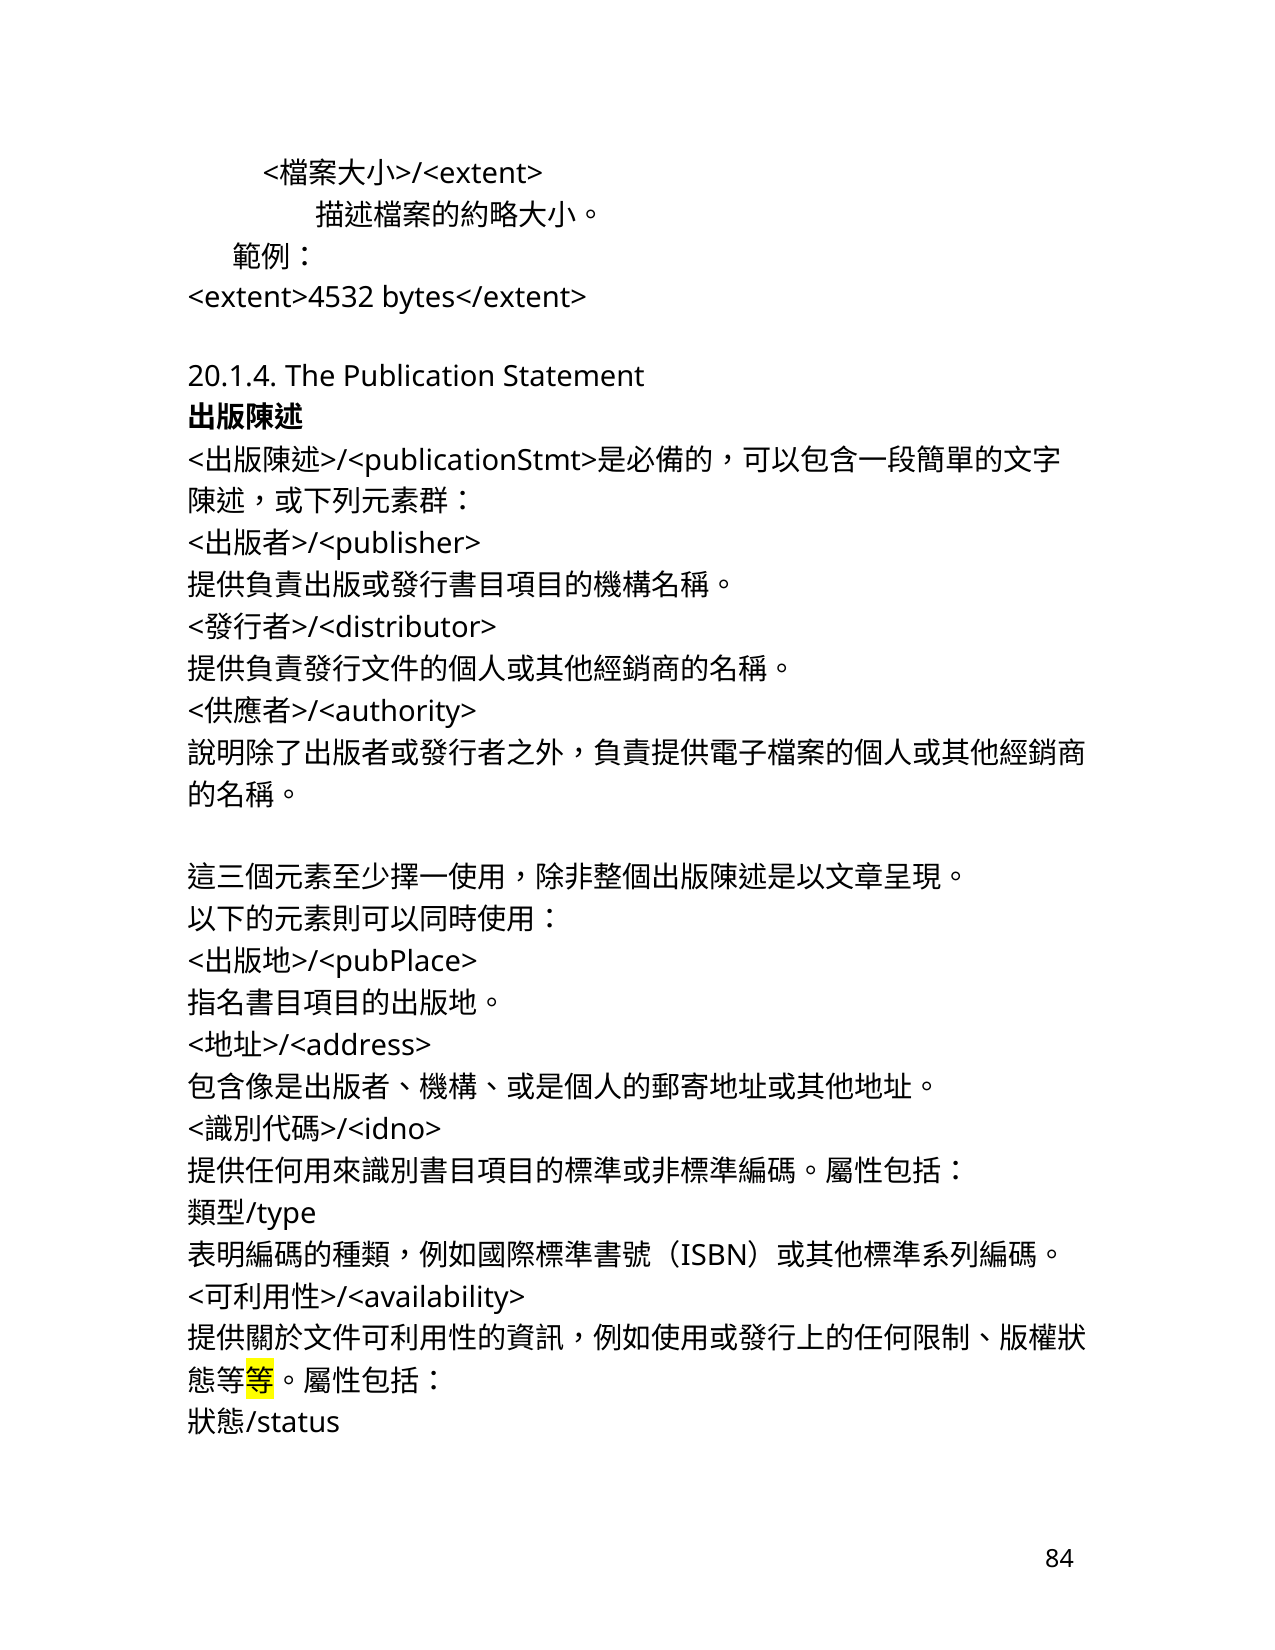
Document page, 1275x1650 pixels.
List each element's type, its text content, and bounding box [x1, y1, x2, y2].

text <出版地>/<pubPlace> [187, 938, 1087, 979]
text <發行者>/<distributor> [187, 604, 1087, 646]
text 範例： [187, 234, 1087, 276]
text 提供負責發行文件的個人或其他經銷商的名稱。 [187, 646, 1087, 688]
text 這三個元素至少擇一使用，除非整個出版陳述是以文章呈現。 [187, 854, 1087, 896]
text <出版陳述>/<publicationStmt>是必備的，可以包含一段簡單的文字陳述，或下列元素群： [187, 436, 1087, 520]
text 描述檔案的約略大小。 [187, 192, 1087, 234]
text <可利用性>/<availability> [187, 1273, 1087, 1315]
text <extent>4532 bytes</extent> [187, 276, 1087, 315]
text <地址>/<address> [187, 1022, 1087, 1063]
text <供應者>/<authority> [187, 688, 1087, 730]
text <識別代碼>/<idno> [187, 1106, 1087, 1147]
text 類型/type [187, 1189, 1087, 1231]
text <出版者>/<publisher> [187, 520, 1087, 562]
text 狀態/status [187, 1399, 1087, 1441]
text 20.1.4. The Publication Statement [187, 355, 1087, 394]
text 提供負責出版或發行書目項目的機構名稱。 [187, 562, 1087, 604]
text 表明編碼的種類，例如國際標準書號（ISBN）或其他標準系列編碼。 [187, 1231, 1087, 1273]
text 指名書目項目的出版地。 [187, 979, 1087, 1022]
text 提供任何用來識別書目項目的標準或非標準編碼。屬性包括： [187, 1147, 1087, 1189]
text 以下的元素則可以同時使用： [187, 896, 1087, 938]
text <檔案大小>/<extent> [187, 150, 1087, 192]
text 提供關於文件可利用性的資訊，例如使用或發行上的任何限制、版權狀態等等。屬性包括： [187, 1315, 1087, 1399]
text 包含像是出版者、機構、或是個人的郵寄地址或其他地址。 [187, 1063, 1087, 1106]
text 出版陳述 [187, 394, 1087, 436]
text 說明除了出版者或發行者之外，負責提供電子檔案的個人或其他經銷商的名稱。 [187, 730, 1087, 814]
